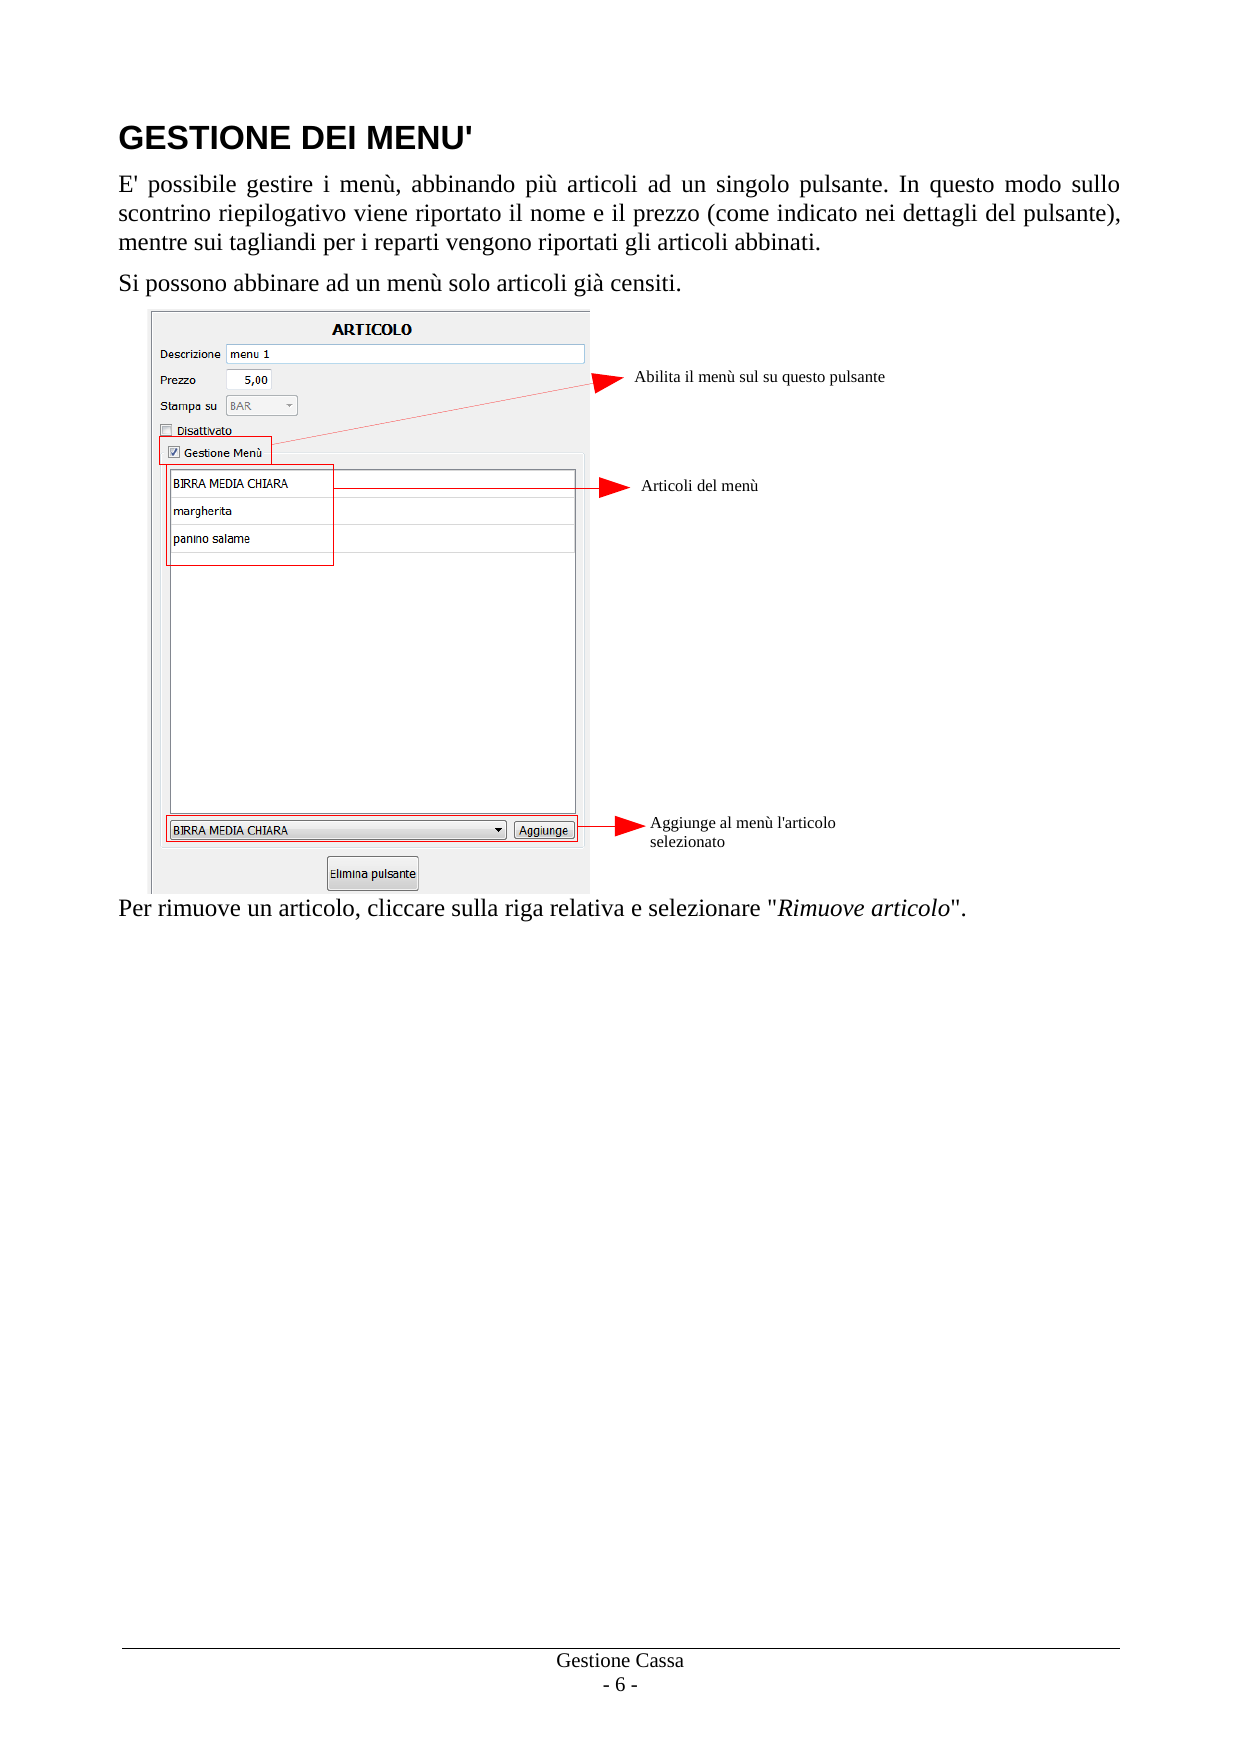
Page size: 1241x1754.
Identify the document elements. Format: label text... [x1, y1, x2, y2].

picture [167, 816, 577, 841]
picture [147, 309, 590, 894]
text E' possibile gestire i menù, abbinando più articoli ad un singolo pulsante. In questo modo sullo scontrino riepilogativo viene riportato il nome e il prezzo (come indicato nei dettagli del pulsante), mentre sui tagliandi per i reparti vengono riportati gli articoli abbinati. [118, 169, 1122, 256]
subtitle GESTIONE DEI MENU' [118, 118, 1122, 157]
picture [167, 465, 333, 565]
picture [160, 437, 271, 464]
text Si possono abbinare ad un menù solo articoli già censiti. [118, 268, 1122, 297]
text Per rimuove un articolo, cliccare sulla riga relativa e selezionare "Rimuove articolo". [118, 894, 1122, 922]
picture [272, 385, 590, 488]
